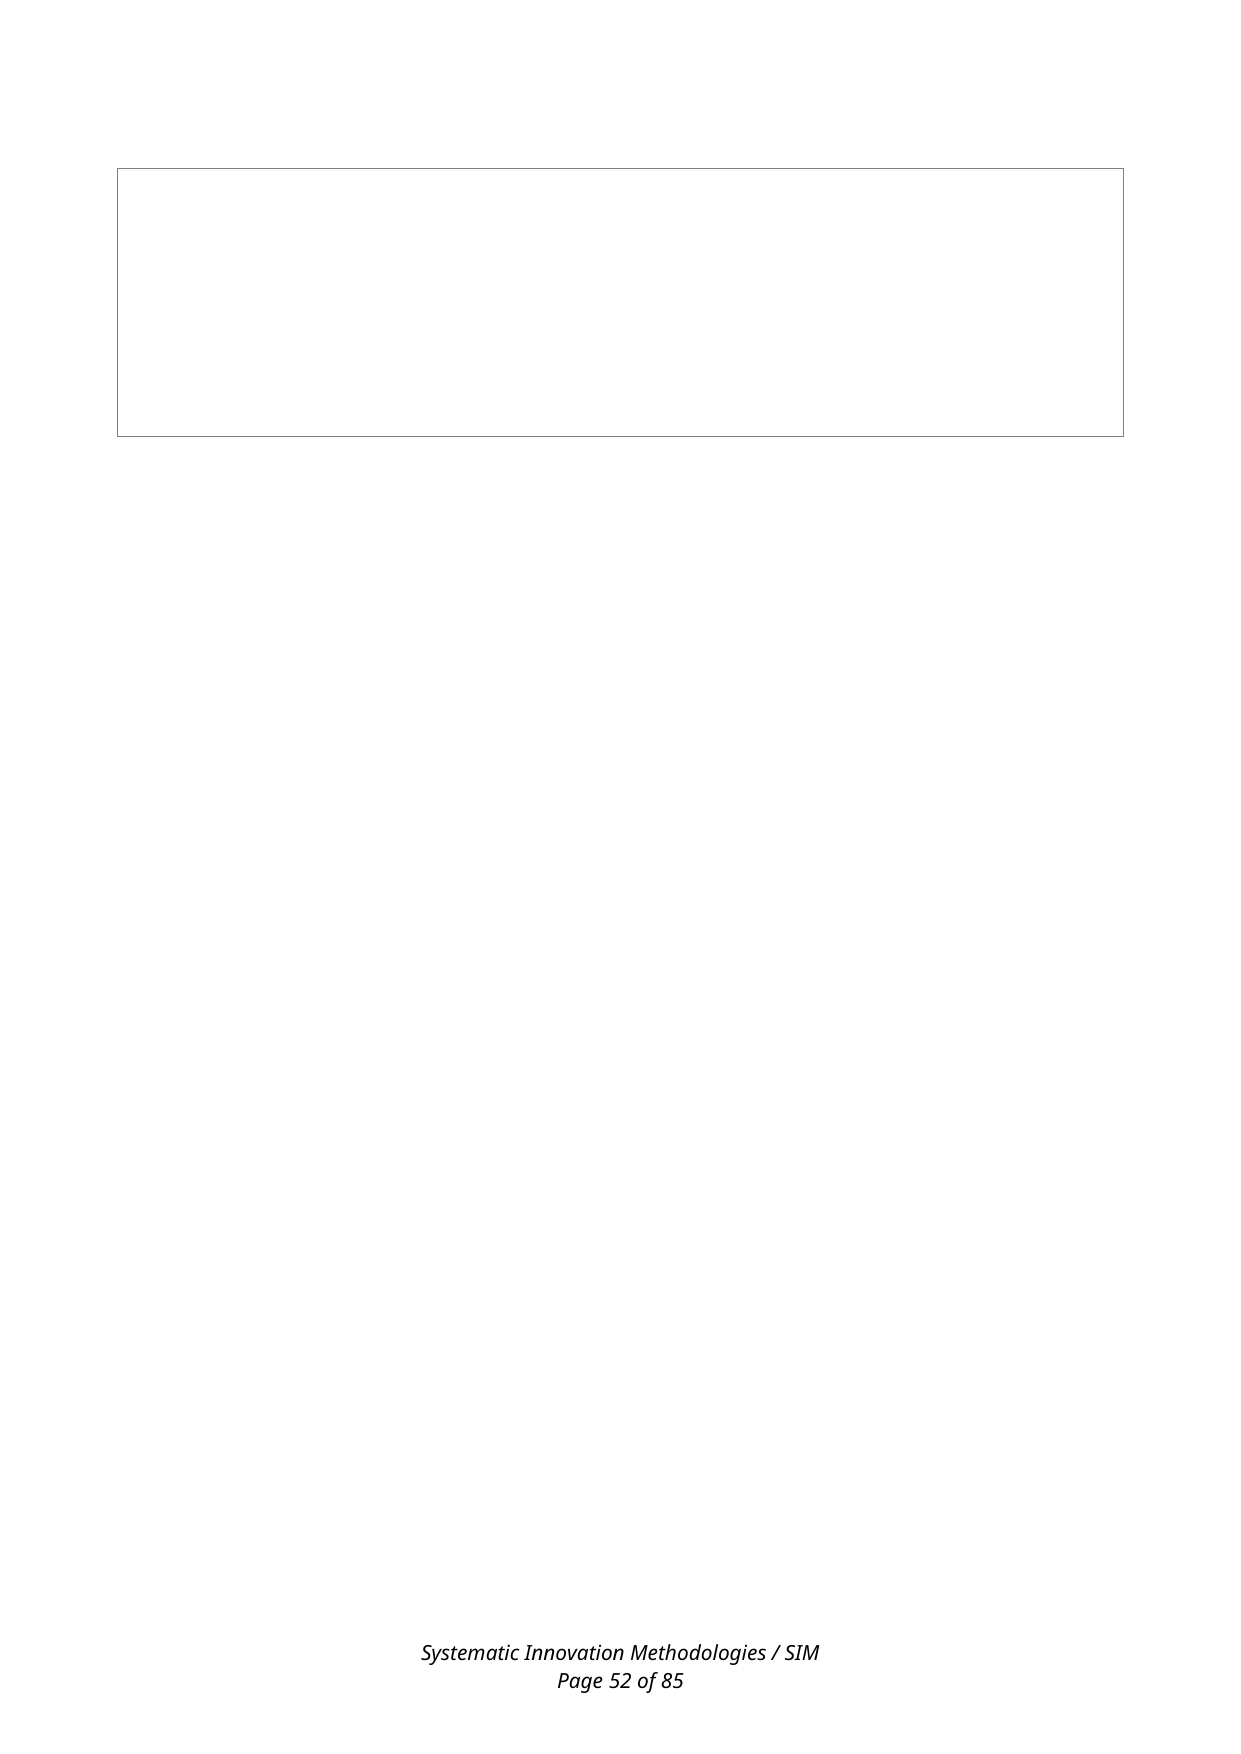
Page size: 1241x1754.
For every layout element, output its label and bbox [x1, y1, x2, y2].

table_header [118, 169, 1123, 436]
